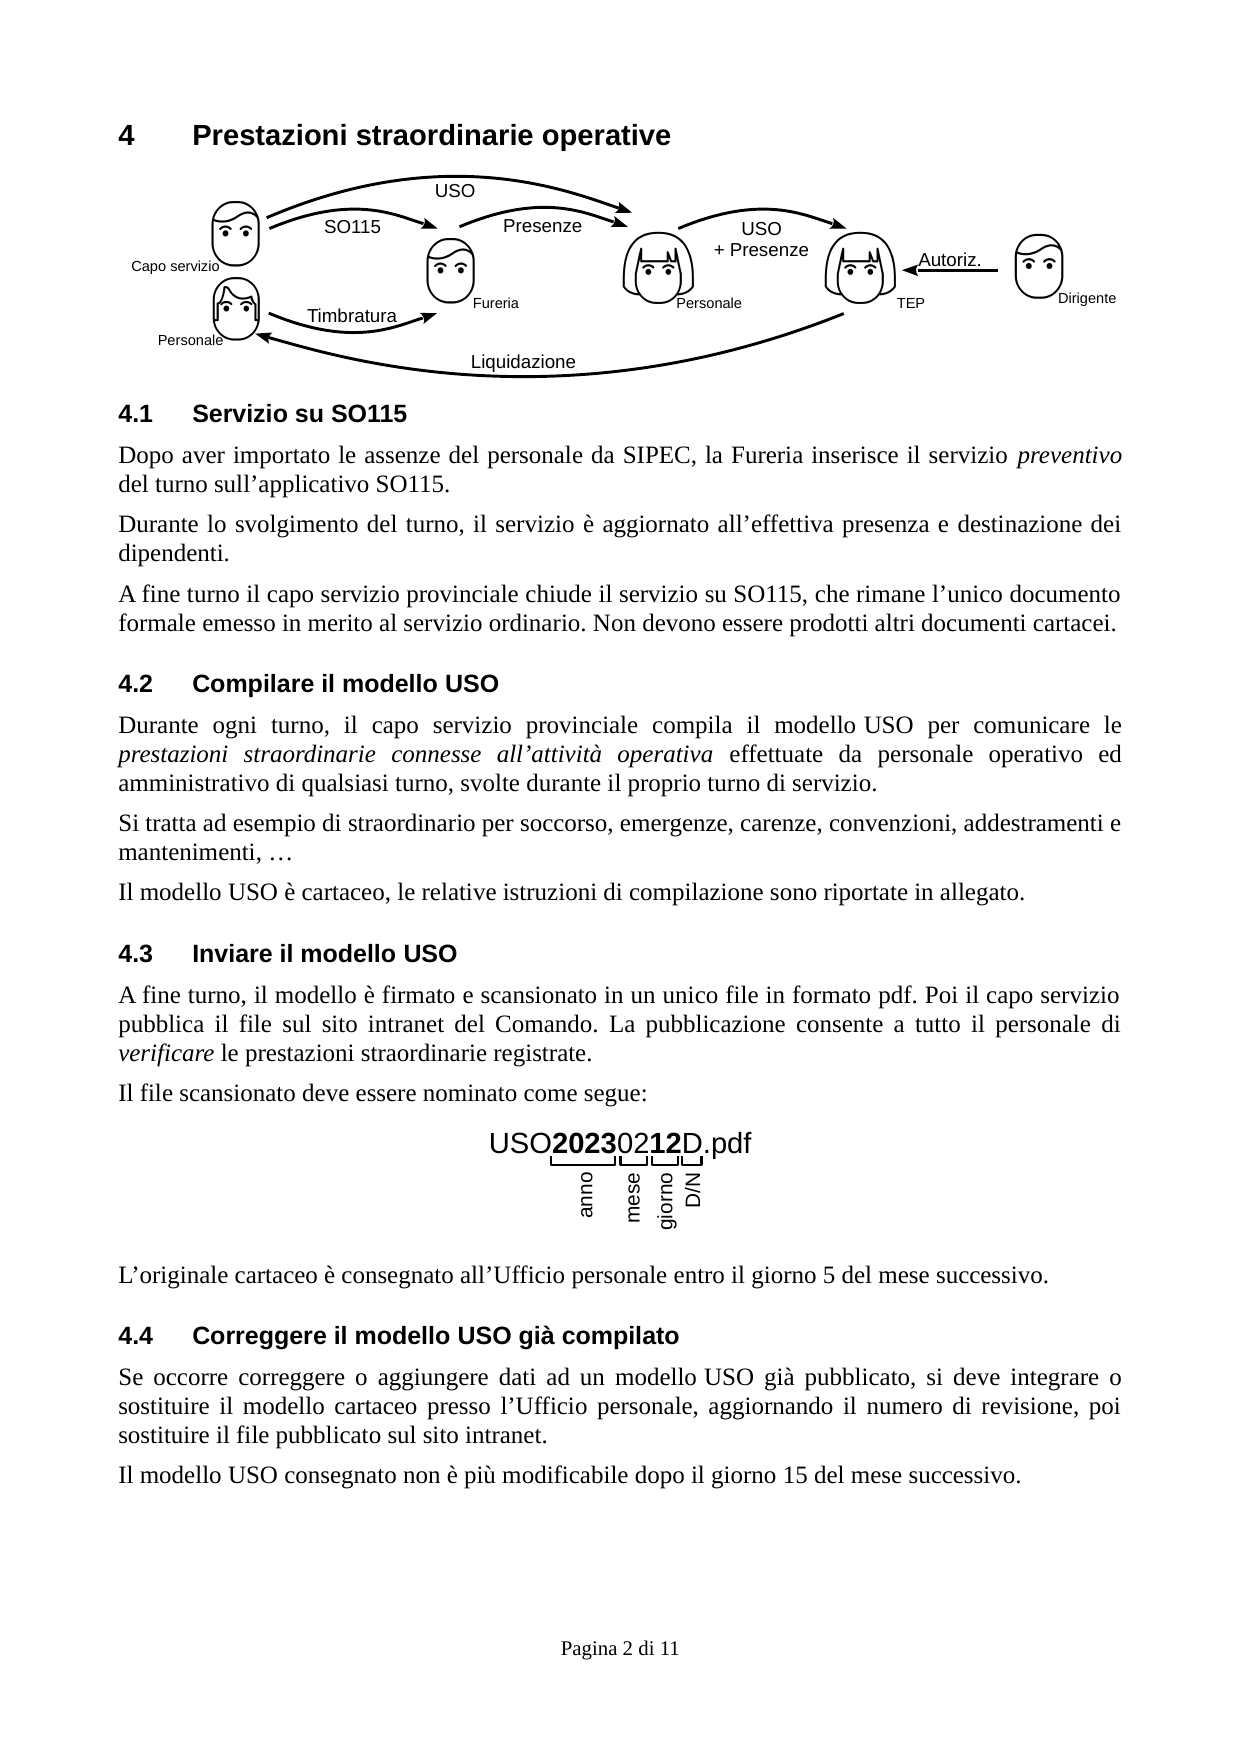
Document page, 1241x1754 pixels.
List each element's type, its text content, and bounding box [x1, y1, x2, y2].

text Si tratta ad esempio di straordinario per soccorso, emergenze, carenze, convenzioni, addestramenti e mantenimenti, … [118, 808, 1122, 866]
text Il file scansionato deve essere nominato come segue: [118, 1078, 1122, 1107]
text Il modello USO consegnato non è più modificabile dopo il giorno 15 del mese successivo. [118, 1461, 1122, 1489]
text Durante ogni turno, il capo servizio provinciale compila il modello USO per comunicare le prestazioni straordinarie connesse all’attività operativa effettuate da personale operativo ed amministrativo di qualsiasi turno, svolte durante il proprio turno di servizio. [118, 710, 1122, 796]
subtitle Prestazioni straordinarie operative [118, 118, 1122, 152]
subtitle Correggere il modello USO già compilato [118, 1321, 1122, 1350]
text Durante lo svolgimento del turno, il servizio è aggiornato all’effettiva presenza e destinazione dei dipendenti. [118, 509, 1122, 567]
picture [984, 211, 1107, 302]
text Il modello USO è cartaceo, le relative istruzioni di compilazione sono riportate in allegato. [118, 877, 1122, 906]
text L’originale cartaceo è consegnato all’Ufficio personale entro il giorno 5 del mese successivo. [118, 1260, 1122, 1289]
picture [807, 214, 926, 310]
picture [181, 178, 303, 351]
picture [396, 216, 518, 306]
text A fine turno, il modello è firmato e scansionato in un unico file in formato pdf. Poi il capo servizio pubblica il file sul sito intranet del Comando. La pubblicazione consente a tutto il personale di verificare le prestazioni straordinarie registrate. [118, 980, 1122, 1066]
subtitle Servizio su SO115 [118, 399, 1122, 428]
text Dopo aver importato le assenze del personale da SIPEC, la Fureria inserisce il servizio preventivo del turno sull’applicativo SO115. [118, 440, 1122, 498]
subtitle Compilare il modello USO [118, 669, 1122, 698]
text Se occorre correggere o aggiungere dati ad un modello USO già pubblicato, si deve integrare o sostituire il modello cartaceo presso l’Ufficio personale, aggiornando il numero di revisione, poi sostituire il file pubblicato sul sito intranet. [118, 1362, 1122, 1449]
text A fine turno il capo servizio provinciale chiude il servizio su SO115, che rimane l’unico documento formale emesso in merito al servizio ordinario. Non devono essere prodotti altri documenti cartacei. [118, 579, 1122, 636]
subtitle Inviare il modello USO [118, 939, 1122, 968]
picture [917, 262, 926, 269]
picture [605, 214, 724, 310]
